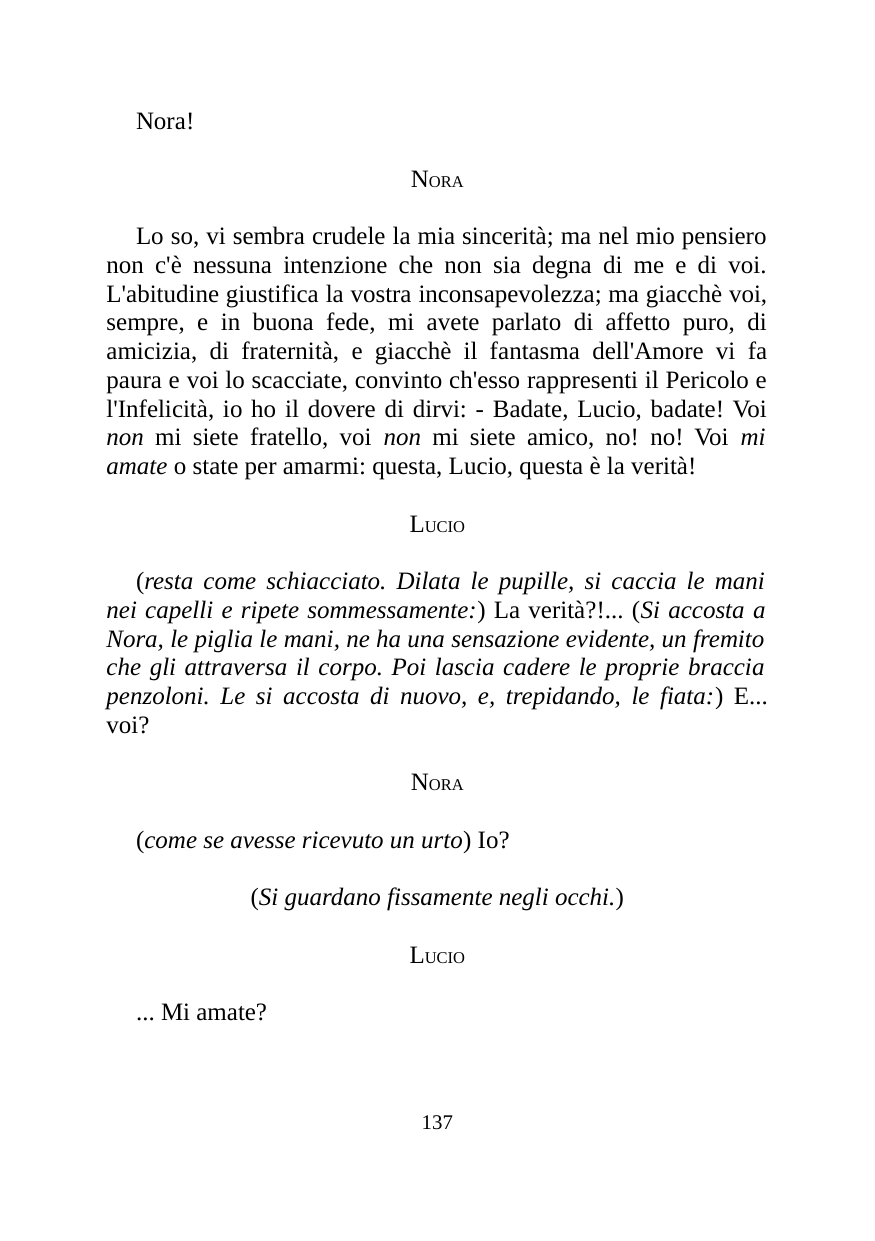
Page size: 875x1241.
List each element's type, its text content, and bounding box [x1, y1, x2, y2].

text (Si guardano fissamente negli occhi.) [106, 882, 768, 911]
text (resta come schiacciato. Dilata le pupille, si caccia le mani nei capelli e ripete sommessamente:) La verità?!... (Si accosta a Nora, le piglia le mani, ne ha una sensazione evidente, un fremito che gli attraversa il corpo. Poi lascia cadere le proprie braccia penzoloni. Le si accosta di nuovo, e, trepidando, le fiata:) E... voi? [106, 566, 768, 739]
text Lucio [106, 509, 768, 537]
text ... Mi amate? [106, 997, 768, 1026]
text Nora! [106, 106, 768, 135]
text Nora [106, 164, 768, 192]
text Lucio [106, 940, 768, 969]
text (come se avesse ricevuto un urto) Io? [106, 825, 768, 854]
text Lo so, vi sembra crudele la mia sincerità; ma nel mio pensiero non c'è nessuna intenzione che non sia degna di me e di voi. L'abitudine giustifica la vostra inconsapevolezza; ma giacchè voi, sempre, e in buona fede, mi avete parlato di affetto puro, di amicizia, di fraternità, e giacchè il fantasma dell'Amore vi fa paura e voi lo scacciate, convinto ch'esso rappresenti il Pericolo e l'Infelicità, io ho il dovere di dirvi: - Badate, Lucio, badate! Voi non mi siete fratello, voi non mi siete amico, no! no! Voi mi amate o state per amarmi: questa, Lucio, questa è la verità! [106, 221, 768, 480]
text Nora [106, 767, 768, 796]
